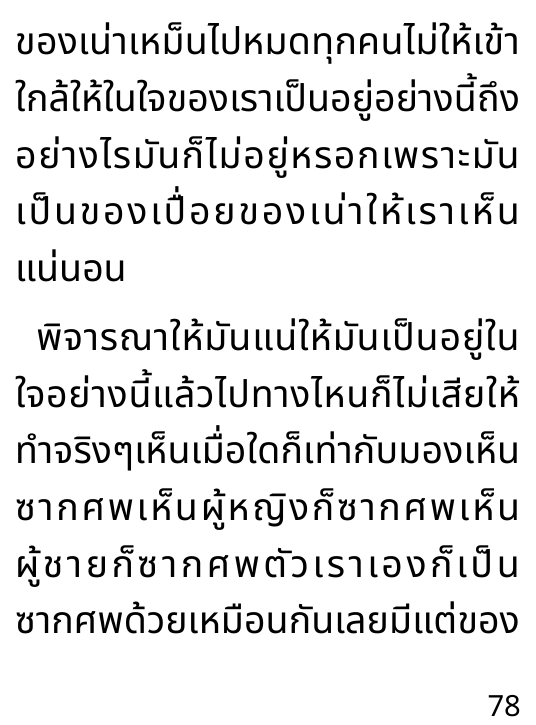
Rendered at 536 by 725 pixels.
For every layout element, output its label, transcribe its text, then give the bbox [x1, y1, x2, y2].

text พิจารณาให้มันแน่ให้มันเป็นอยู่ในใจอย่างนี้แล้วไปทางไหนก็ไม่เสียให้ทำจริงๆเห็นเมื่อใดก็เท่ากับมองเห็นซากศพเห็นผู้หญิงก็ซากศพเห็นผู้ชายก็ซากศพตัวเราเองก็เป็นซากศพด้วยเหมือนกันเลยมีแต่ของ [15, 311, 521, 651]
text ของเน่าเหม็นไปหมดทุกคนไม่ให้เข้าใกล้ให้ในใจของเราเป็นอยู่อย่างนี้ถึงอย่างไรมันก็ไม่อยู่หรอกเพราะมันเป็นของเปื่อยของเน่าให้เราเห็นแน่นอน [15, 15, 521, 298]
